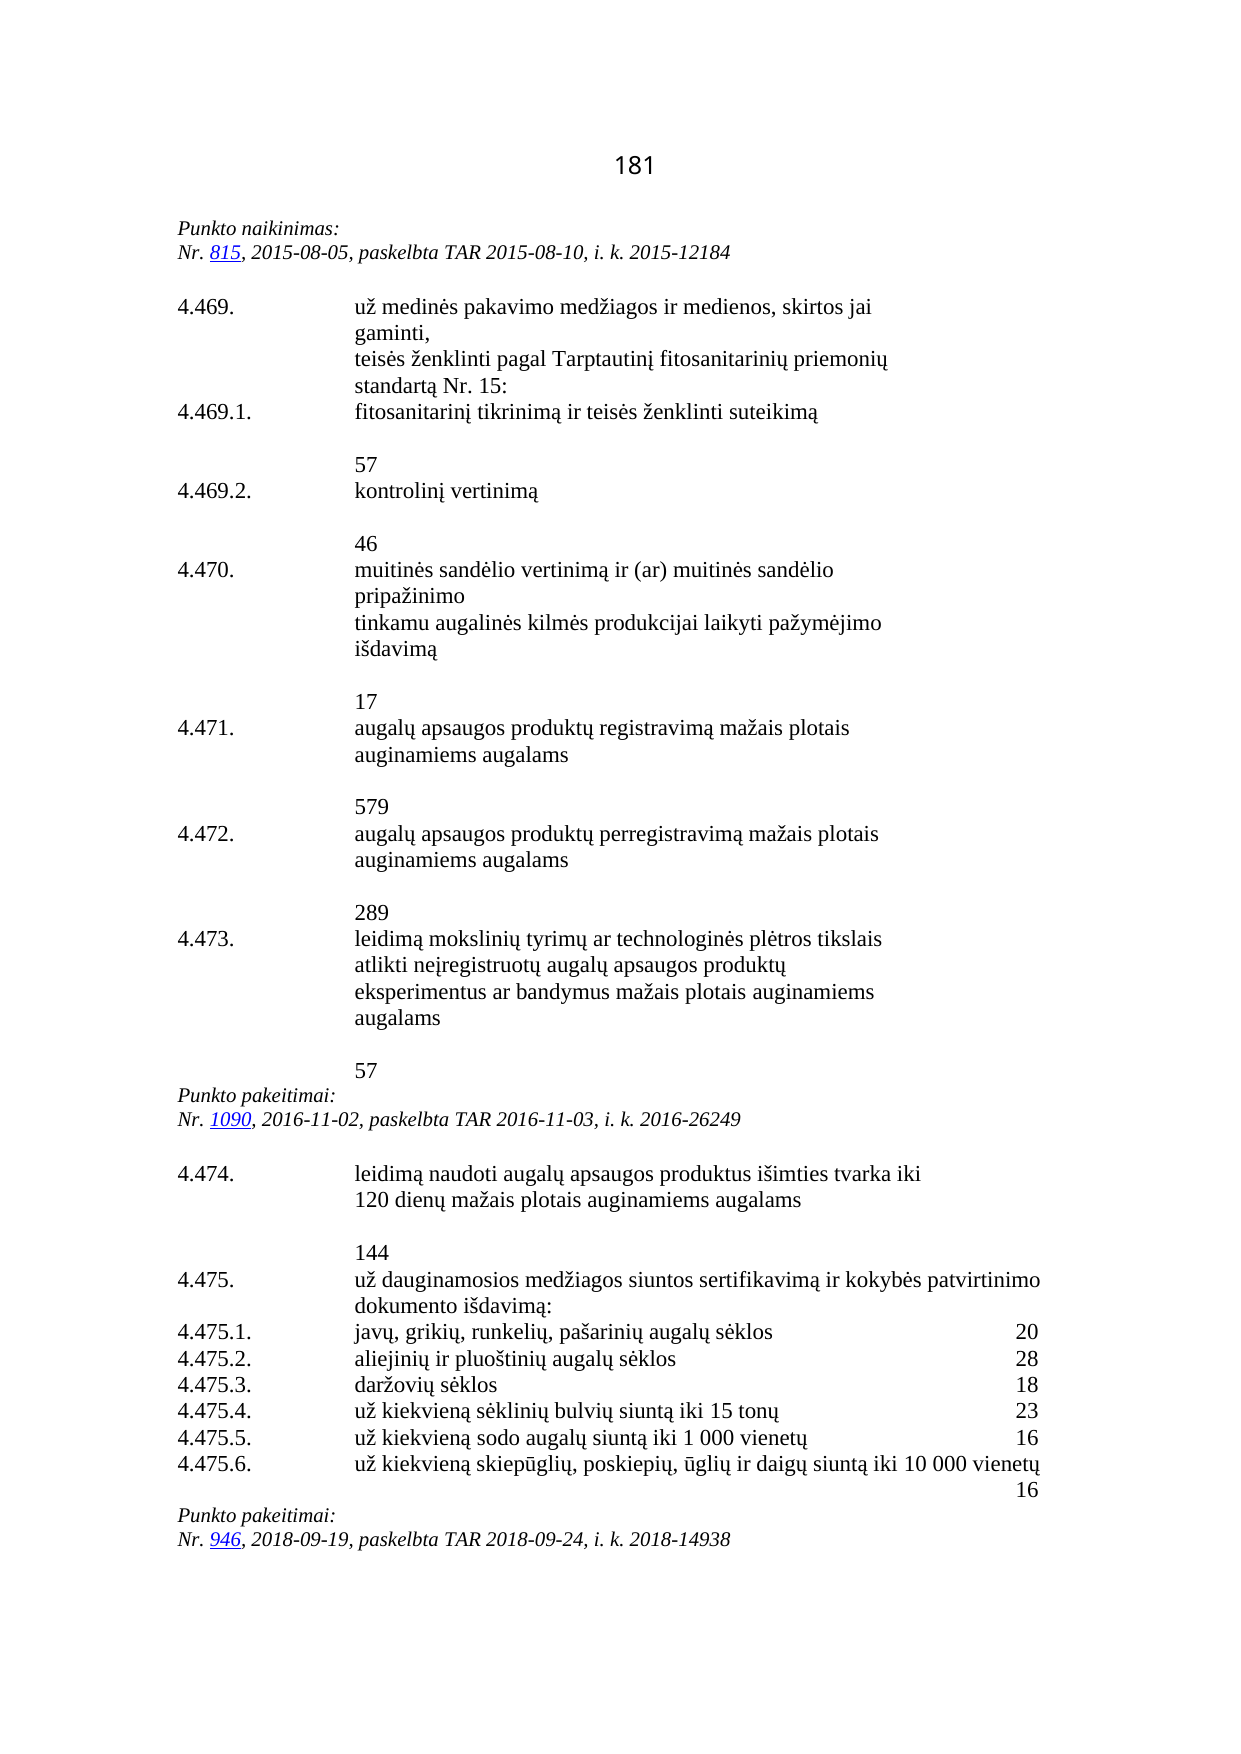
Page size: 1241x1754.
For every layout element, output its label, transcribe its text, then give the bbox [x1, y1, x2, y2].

text 4.469.2. kontrolinį vertinimą 46 [177, 477, 945, 556]
text Punkto pakeitimai: [177, 1083, 1093, 1107]
text Punkto pakeitimai: [177, 1503, 1093, 1527]
text 4.475.5. už kiekvieną sodo augalų siuntą iki 1 000 vienetų 16 [177, 1424, 1093, 1450]
text 4.472. augalų apsaugos produktų perregistravimą mažais plotais [177, 820, 945, 846]
text atlikti neįregistruotų augalų apsaugos produktų [354, 952, 945, 978]
text 4.475.2. aliejinių ir pluoštinių augalų sėklos 28 [177, 1345, 1093, 1371]
text 4.471. augalų apsaugos produktų registravimą mažais plotais [177, 714, 945, 741]
text 4.469.1. fitosanitarinį tikrinimą ir teisės ženklinti suteikimą 57 [177, 398, 945, 477]
text Nr. 1090, 2016-11-02, paskelbta TAR 2016-11-03, i. k. 2016-26249 [177, 1107, 1093, 1131]
text 4.470. muitinės sandėlio vertinimą ir (ar) muitinės sandėlio pripažinimo [177, 556, 945, 609]
text 4.475. už dauginamosios medžiagos siuntos sertifikavimą ir kokybės patvirtinimo dokumento išdavimą: [177, 1266, 1093, 1318]
text 4.474. leidimą naudoti augalų apsaugos produktus išimties tvarka iki [177, 1160, 945, 1187]
text teisės ženklinti pagal Tarptautinį fitosanitarinių priemonių [354, 345, 945, 372]
text eksperimentus ar bandymus mažais plotais auginamiems [354, 978, 945, 1004]
text Punkto naikinimas: [177, 216, 1093, 240]
text augalams 57 [354, 1004, 945, 1083]
text Nr. 815, 2015-08-05, paskelbta TAR 2015-08-10, i. k. 2015-12184 [177, 240, 1093, 264]
text auginamiems augalams 579 [354, 741, 945, 820]
text 4.469. už medinės pakavimo medžiagos ir medienos, skirtos jai gaminti, [177, 293, 945, 345]
text tinkamu augalinės kilmės produkcijai laikyti pažymėjimo išdavimą 17 [354, 609, 945, 714]
text 4.475.3. daržovių sėklos 18 [177, 1371, 1093, 1397]
text auginamiems augalams 289 [354, 846, 945, 925]
text 4.475.4. už kiekvieną sėklinių bulvių siuntą iki 15 tonų 23 [177, 1397, 1093, 1424]
text standartą Nr. 15: [354, 372, 945, 398]
text 4.473. leidimą mokslinių tyrimų ar technologinės plėtros tikslais [177, 925, 945, 952]
text 4.475.1. javų, grikių, runkelių, pašarinių augalų sėklos 20 [177, 1318, 1093, 1345]
text Nr. 946, 2018-09-19, paskelbta TAR 2018-09-24, i. k. 2018-14938 [177, 1527, 1093, 1551]
text 4.475.6. už kiekvieną skiepūglių, poskiepių, ūglių ir daigų siuntą iki 10 000 vienetų 16 [177, 1450, 1093, 1503]
text 120 dienų mažais plotais auginamiems augalams 144 [354, 1187, 945, 1266]
